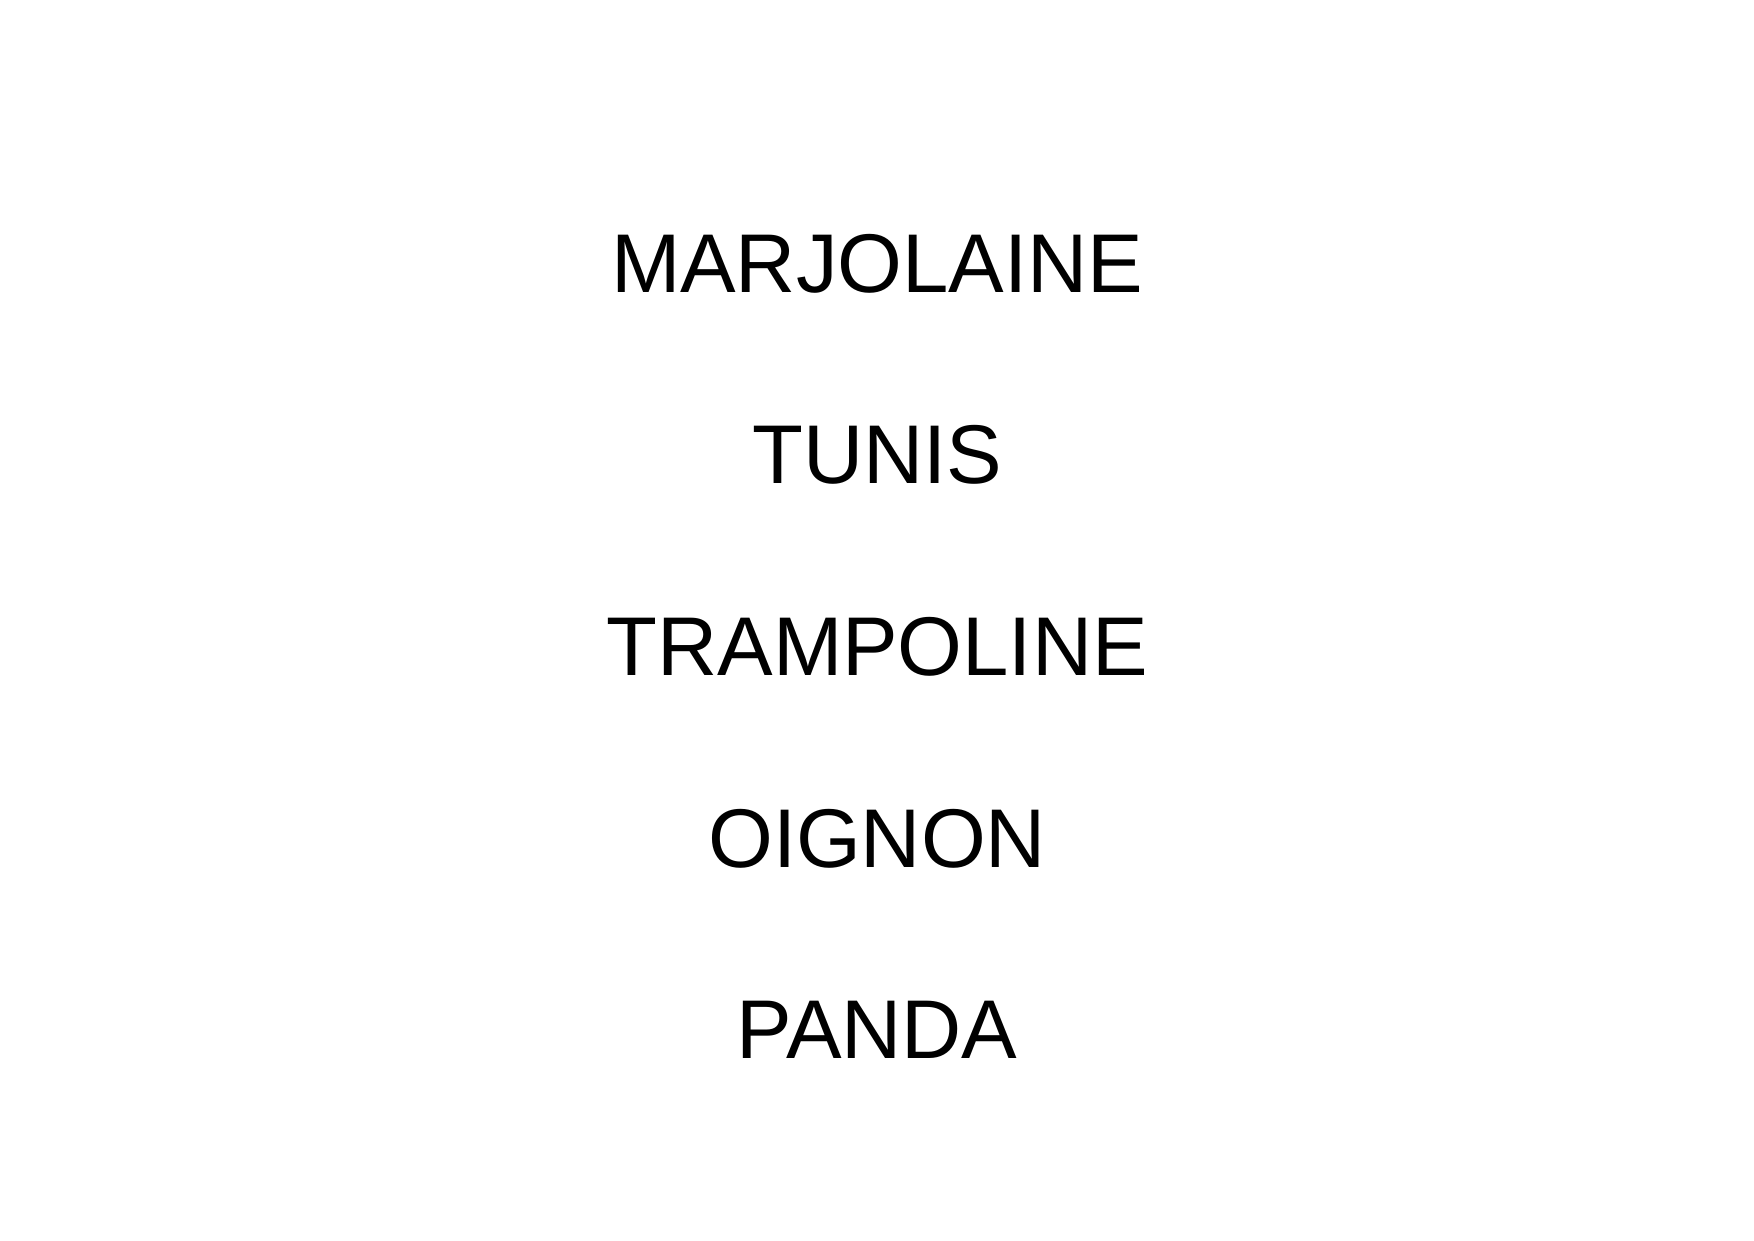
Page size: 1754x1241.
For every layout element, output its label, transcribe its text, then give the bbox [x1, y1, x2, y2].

text OIGNON [118, 789, 1636, 885]
text TRAMPOLINE [118, 597, 1636, 693]
text PANDA [118, 981, 1636, 1076]
text MARJOLAINE [118, 214, 1636, 310]
text TUNIS [118, 406, 1636, 501]
